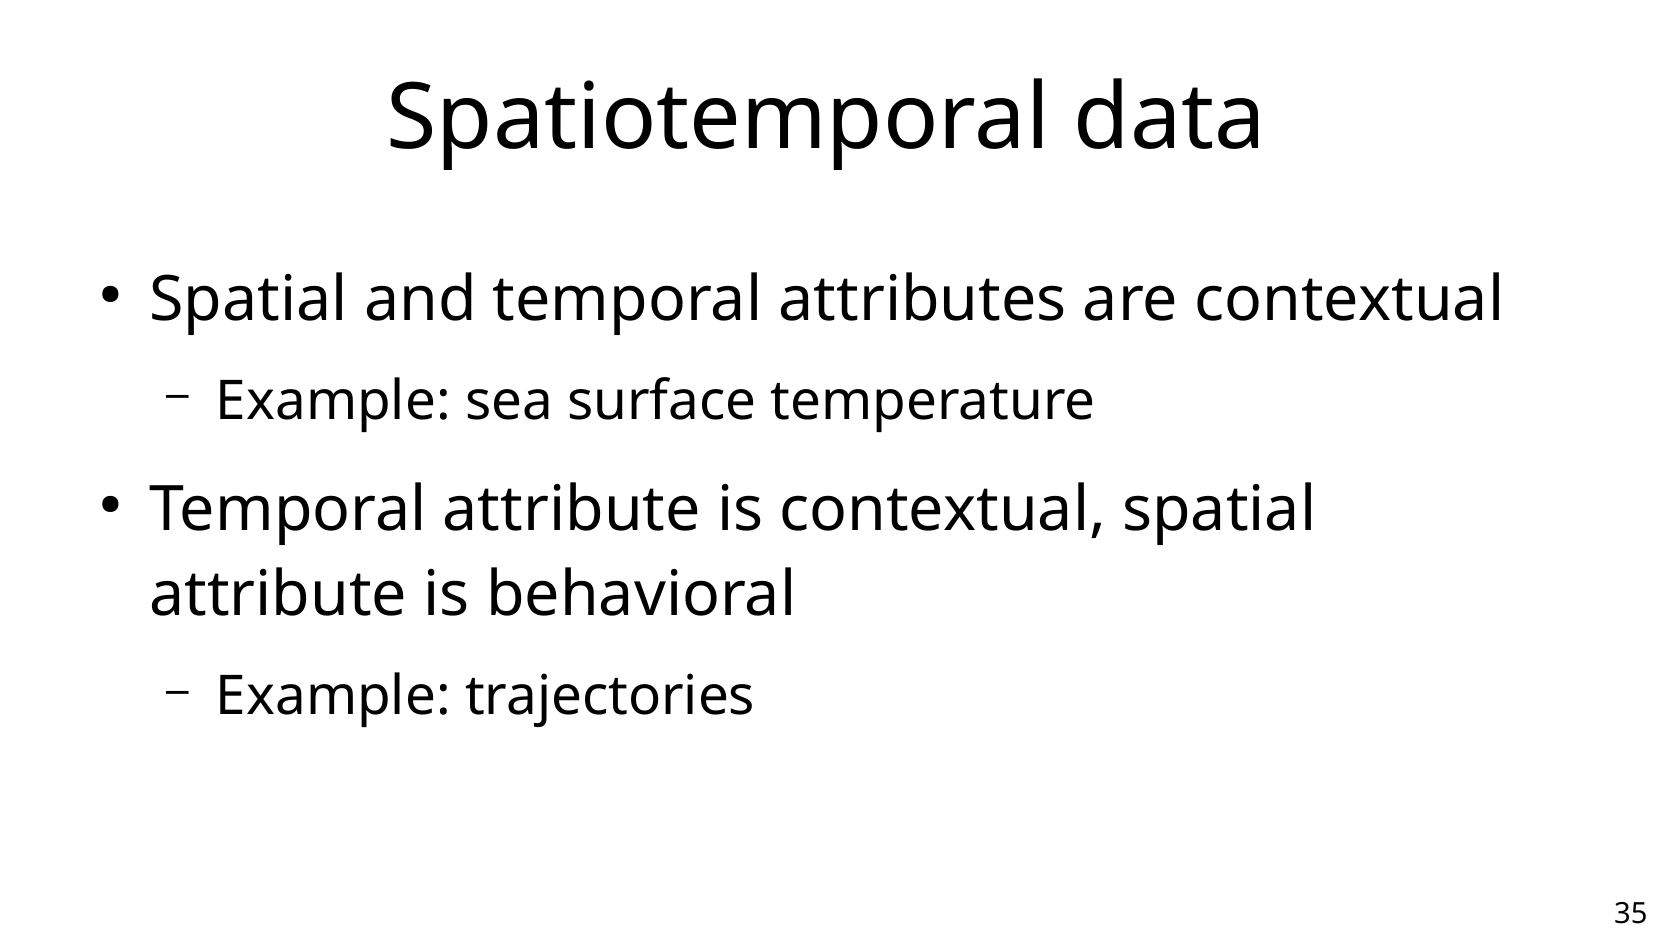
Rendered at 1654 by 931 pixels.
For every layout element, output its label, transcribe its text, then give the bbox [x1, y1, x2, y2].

list Spatial and temporal attributes are contextual Example: sea surface temperature Temporal attribute is contextual, spatial attribute is behavioral Example: trajectories [82, 253, 1571, 793]
title Spatiotemporal data [82, 1, 1571, 226]
